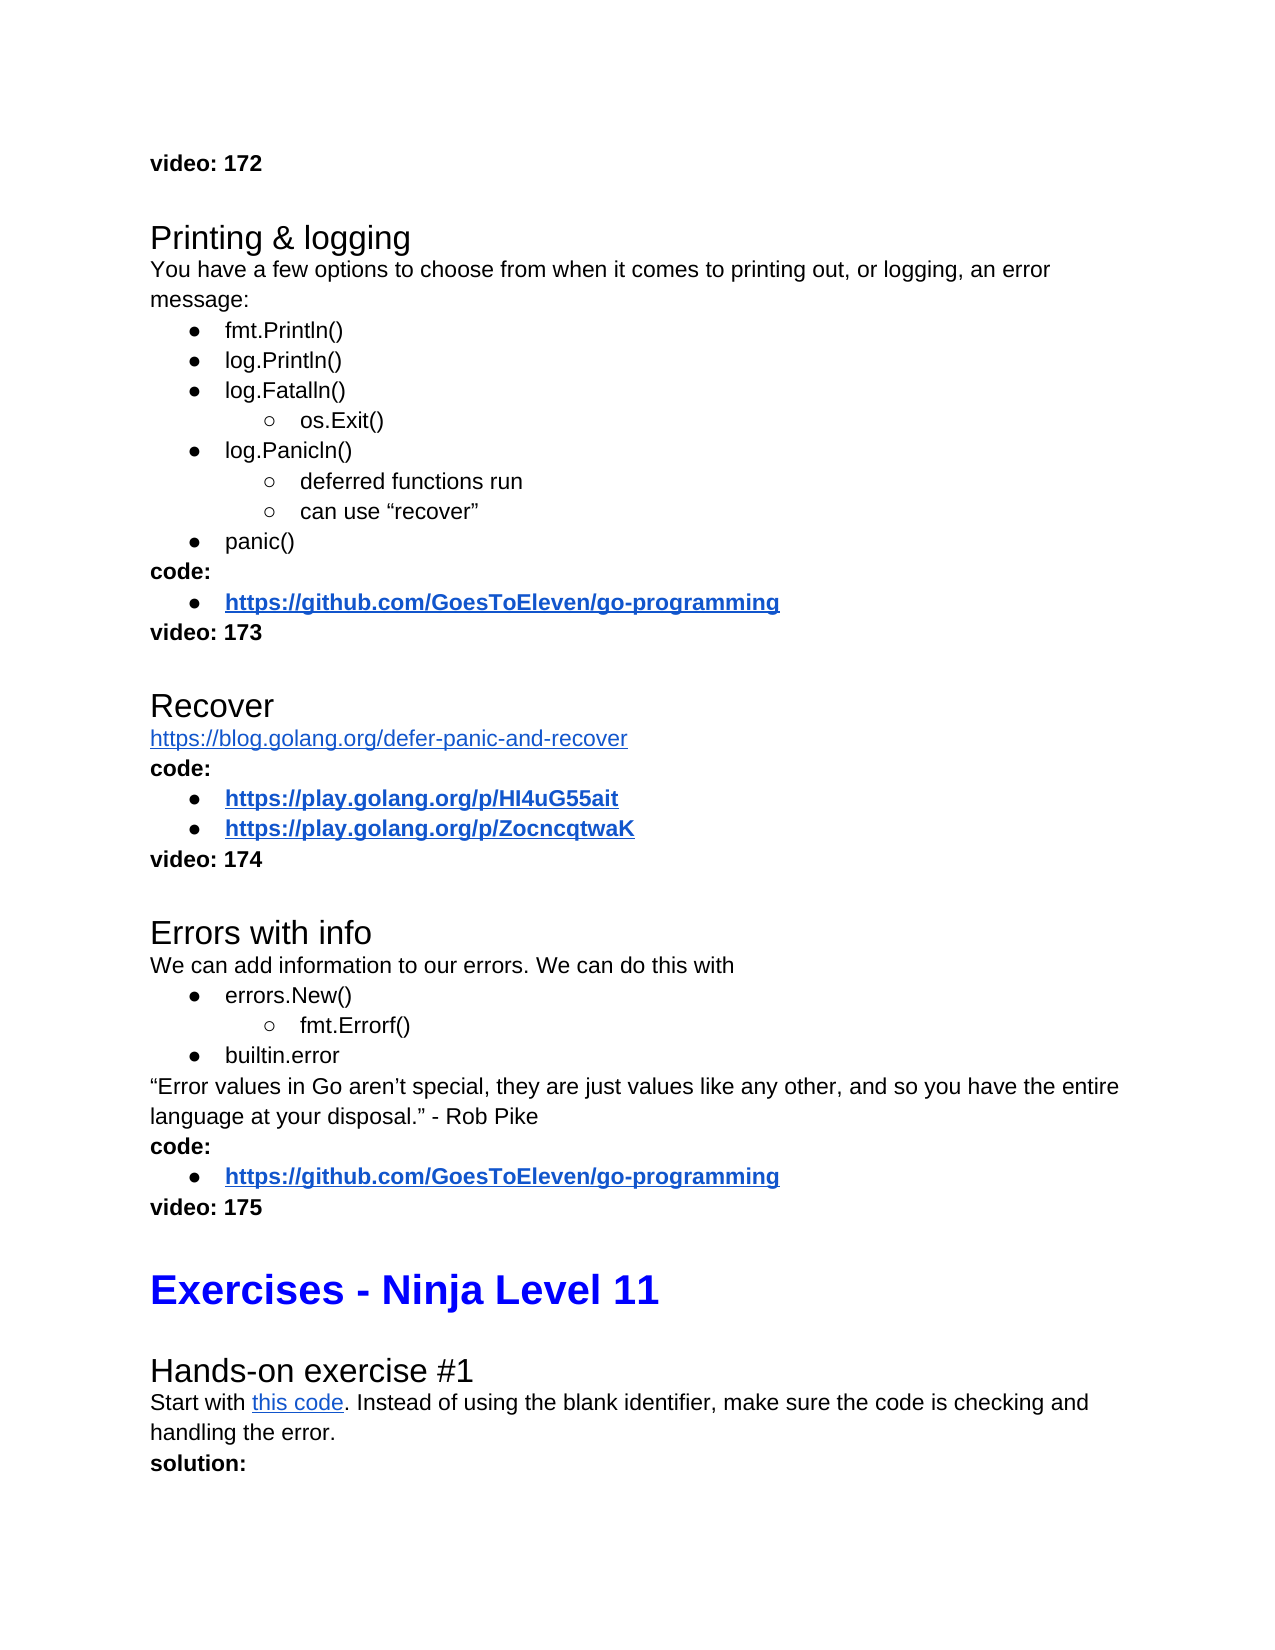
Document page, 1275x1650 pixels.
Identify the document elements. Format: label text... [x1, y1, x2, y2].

subtitle Errors with info [150, 913, 1125, 952]
list fmt.Println() [187, 317, 1125, 343]
list https://play.golang.org/p/HI4uG55ait [187, 785, 1125, 812]
list https://github.com/GoesToEleven/go-programming [187, 588, 1125, 615]
text You have a few options to choose from when it comes to printing out, or logging, an error message: [150, 256, 1125, 313]
text solution: [150, 1449, 1125, 1476]
text video: 172 [150, 150, 1125, 176]
text video: 174 [150, 846, 1125, 872]
subtitle Printing & logging [150, 218, 1125, 256]
list log.Println() [187, 347, 1125, 373]
text “Error values in Go aren’t special, they are just values like any other, and so you have the entire language at your disposal.” - Rob Pike [150, 1073, 1125, 1129]
list https://play.golang.org/p/ZocncqtwaK [187, 815, 1125, 842]
list https://github.com/GoesToEleven/go-programming [187, 1163, 1125, 1189]
list errors.New() [187, 982, 1125, 1008]
list can use “recover” [262, 498, 1125, 524]
text code: [150, 558, 1125, 584]
text https://blog.golang.org/defer-panic-and-recover [150, 725, 1125, 751]
text code: [150, 755, 1125, 781]
list deferred functions run [262, 468, 1125, 494]
text video: 175 [150, 1193, 1125, 1220]
subtitle Recover [150, 686, 1125, 725]
list builtin.error [187, 1042, 1125, 1069]
list log.Panicln() [187, 437, 1125, 464]
text We can add information to our errors. We can do this with [150, 952, 1125, 978]
list panic() [187, 528, 1125, 554]
list log.Fatalln() [187, 377, 1125, 403]
list fmt.Errorf() [262, 1012, 1125, 1038]
subtitle Exercises - Ninja Level 11 [150, 1265, 1125, 1313]
text Start with this code. Instead of using the blank identifier, make sure the code is checking and handling the error. [150, 1389, 1125, 1446]
subtitle Hands-on exercise #1 [150, 1351, 1125, 1389]
text video: 173 [150, 619, 1125, 645]
text code: [150, 1133, 1125, 1159]
list os.Exit() [262, 407, 1125, 433]
